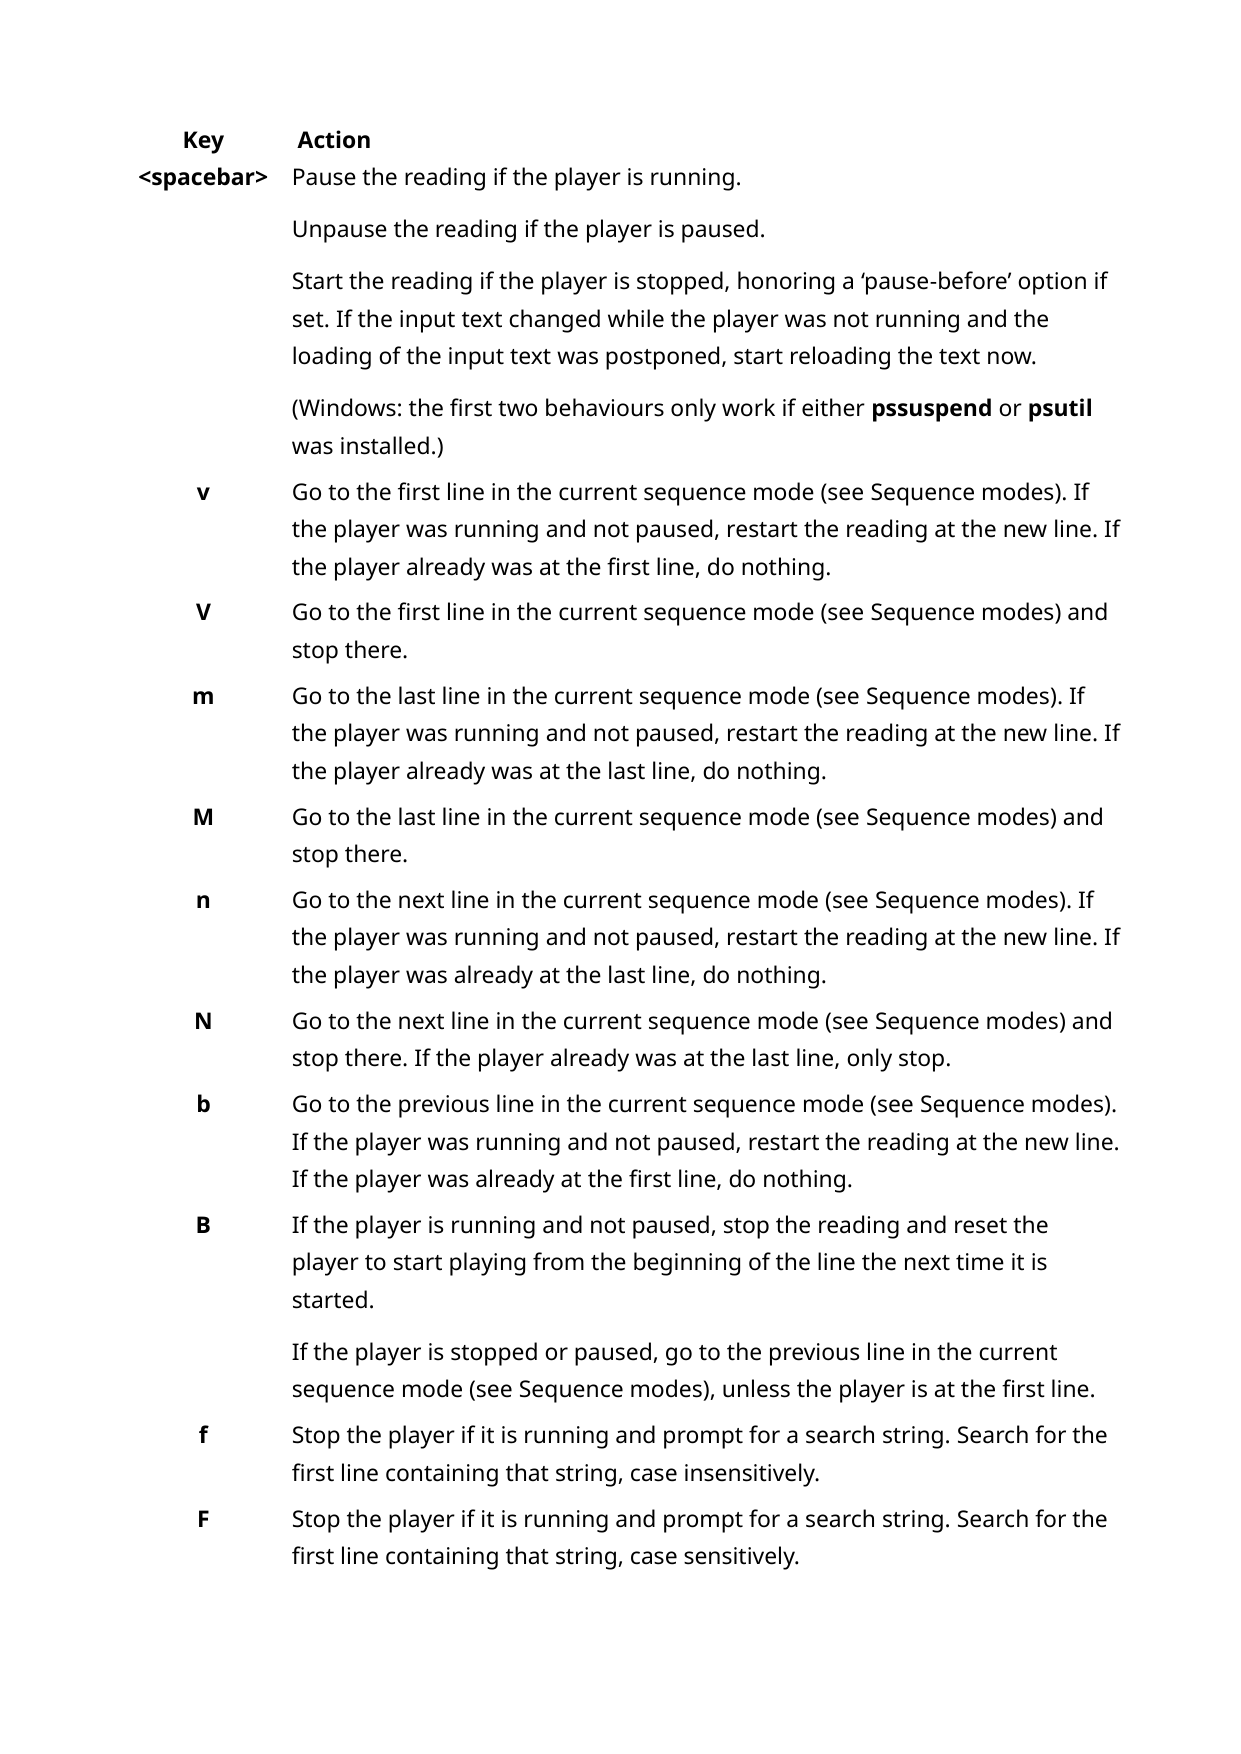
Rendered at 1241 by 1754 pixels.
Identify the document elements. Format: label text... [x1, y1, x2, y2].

table_cell Stop the player if it is running and prompt for a search string. Search for the first line containing that string, case sensitively. [292, 1503, 1122, 1586]
table_cell b [115, 1088, 292, 1209]
table_cell V [115, 596, 292, 679]
table_cell Go to the next line in the current sequence mode (see Sequence modes) and stop there. If the player already was at the last line, only stop. [292, 1005, 1122, 1088]
table_cell v [115, 475, 292, 596]
table_cell Go to the next line in the current sequence mode (see Sequence modes). If the player was running and not paused, restart the reading at the new line. If the player was already at the last line, do nothing. [292, 884, 1122, 1004]
table_cell Pause the reading if the player is running. Unpause the reading if the player is paused. Start the reading if the player is stopped, honoring a ‘pause‑before’ option if set. If the input text changed while the player was not running and the loading of the input text was postponed, start reloading the text now. (Windows: the first two behaviours only work if either pssuspend or psutil was installed.) [292, 161, 1122, 475]
table_cell n [115, 884, 292, 1004]
table_cell If the player is running and not paused, stop the reading and reset the player to start playing from the beginning of the line the next time it is started. If the player is stopped or paused, go to the previous line in the current sequence mode (see Sequence modes), unless the player is at the first line. [292, 1209, 1122, 1419]
table_cell B [115, 1209, 292, 1419]
table_cell N [115, 1005, 292, 1088]
table_header Action [292, 118, 1122, 161]
table_cell M [115, 800, 292, 884]
table_cell Go to the first line in the current sequence mode (see Sequence modes). If the player was running and not paused, restart the reading at the new line. If the player already was at the first line, do nothing. [292, 475, 1122, 596]
table_cell m [115, 680, 292, 800]
table_cell Go to the last line in the current sequence mode (see Sequence modes) and stop there. [292, 800, 1122, 884]
table_cell Stop the player if it is running and prompt for a search string. Search for the first line containing that string, case insensitively. [292, 1419, 1122, 1502]
table_cell <spacebar> [115, 161, 292, 475]
table_cell f [115, 1419, 292, 1502]
table_cell Go to the first line in the current sequence mode (see Sequence modes) and stop there. [292, 596, 1122, 679]
table_cell Go to the last line in the current sequence mode (see Sequence modes). If the player was running and not paused, restart the reading at the new line. If the player already was at the last line, do nothing. [292, 680, 1122, 800]
table_cell F [115, 1503, 292, 1586]
table_cell Go to the previous line in the current sequence mode (see Sequence modes). If the player was running and not paused, restart the reading at the new line. If the player was already at the first line, do nothing. [292, 1088, 1122, 1209]
table_header Key [115, 118, 292, 161]
